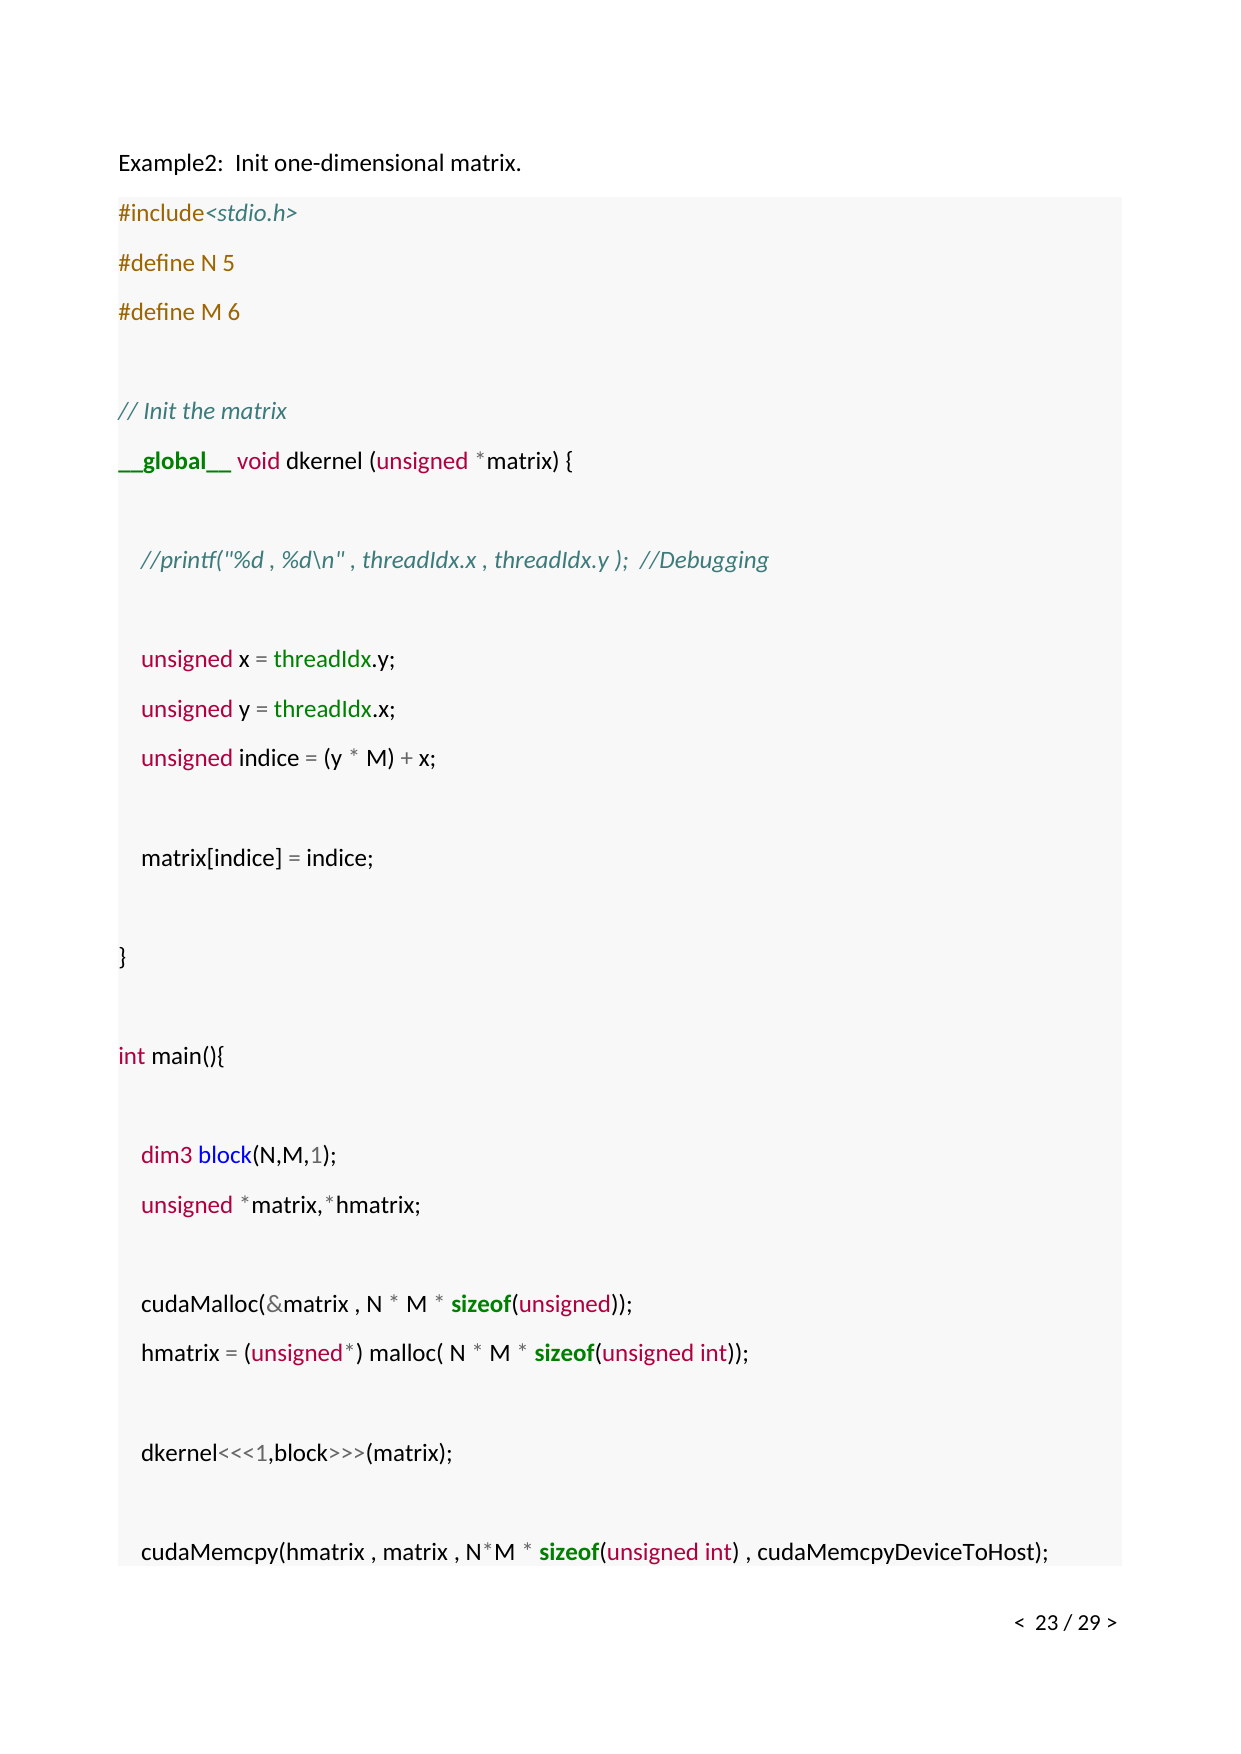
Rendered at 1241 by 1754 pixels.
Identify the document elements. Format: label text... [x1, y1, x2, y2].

text #include<stdio.h> [118, 197, 1122, 228]
text unsigned indice = (y * M) + x; [118, 743, 1122, 773]
text __global__ void dkernel (unsigned *matrix) { [118, 445, 1122, 476]
text dim3 block(N,M,1); [118, 1139, 1122, 1170]
text cudaMalloc(&matrix , N * M * sizeof(unsigned)); [118, 1288, 1122, 1318]
text #define M 6 [118, 296, 1122, 327]
text unsigned x = threadIdx.y; [118, 643, 1122, 674]
text matrix[indice] = indice; [118, 842, 1122, 872]
text unsigned *matrix,*hmatrix; [118, 1189, 1122, 1219]
text //printf("%d , %d\n" , threadIdx.x , threadIdx.y ); //Debugging [118, 544, 1122, 575]
text cudaMemcpy(hmatrix , matrix , N*M * sizeof(unsigned int) , cudaMemcpyDeviceToHost); [118, 1536, 1122, 1566]
text hmatrix = (unsigned*) malloc( N * M * sizeof(unsigned int)); [118, 1338, 1122, 1368]
text // Init the matrix [118, 396, 1122, 426]
text Example2: Init one-dimensional matrix. [118, 148, 1122, 178]
text #define N 5 [118, 247, 1122, 277]
text } [118, 941, 1122, 971]
text int main(){ [118, 1040, 1122, 1071]
text unsigned y = threadIdx.x; [118, 693, 1122, 723]
text dkernel<<<1,block>>>(matrix); [118, 1437, 1122, 1467]
